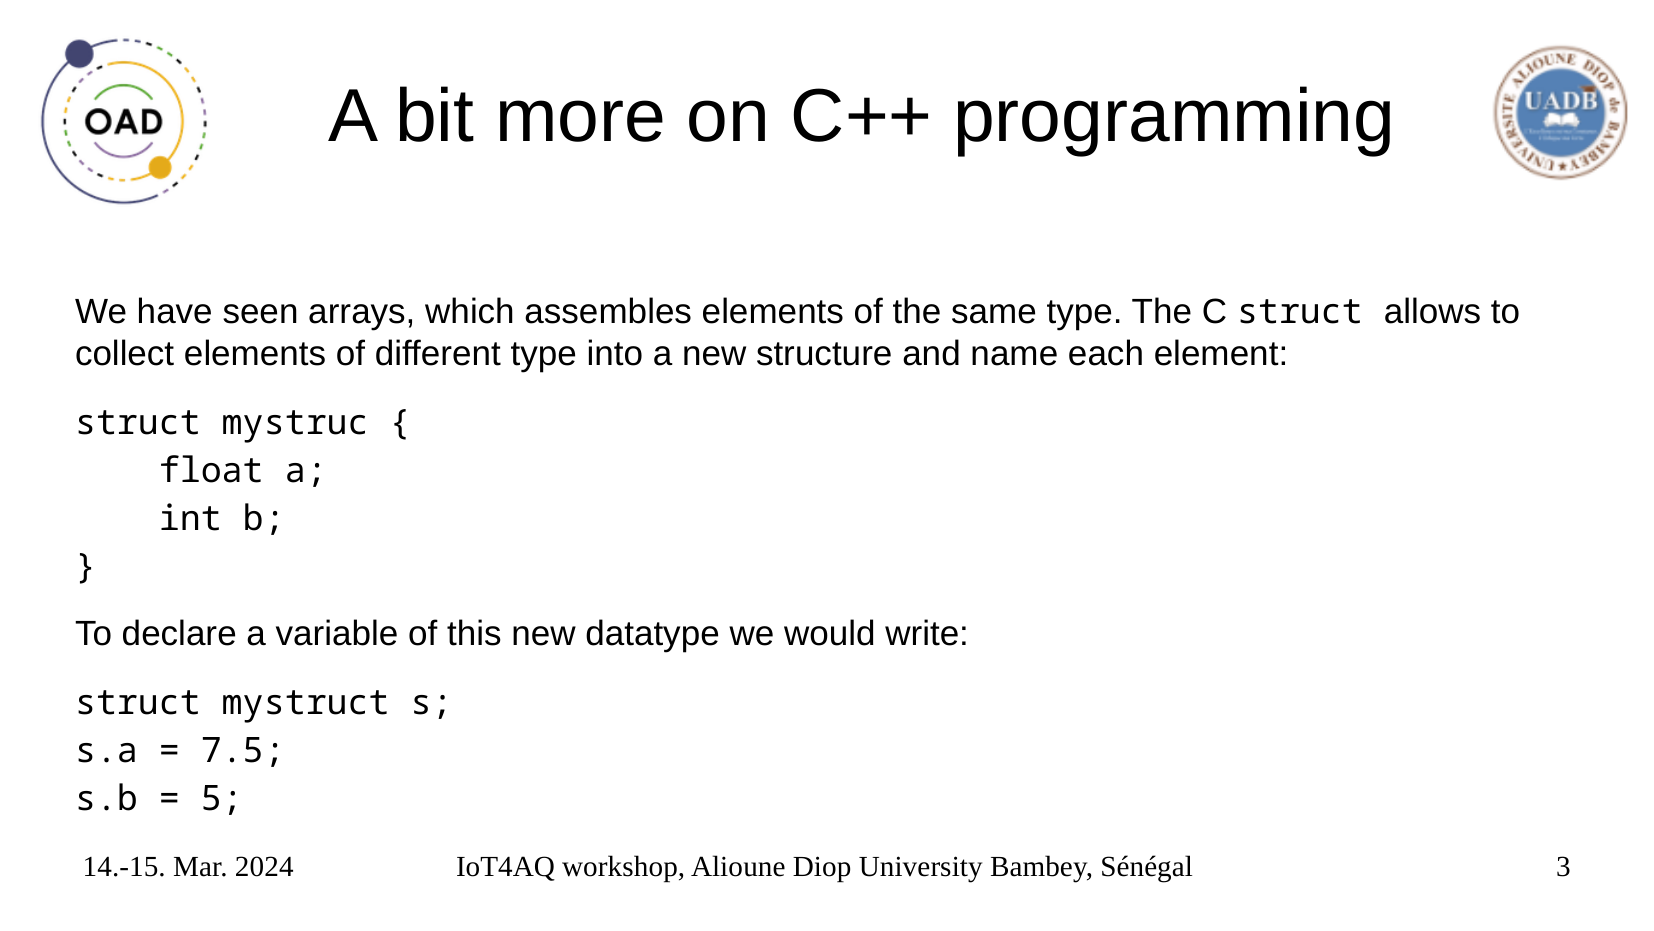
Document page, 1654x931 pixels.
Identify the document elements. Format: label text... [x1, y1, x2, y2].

picture [0, 24, 242, 225]
title A bit more on C++ programming [278, 37, 1446, 193]
picture [1482, 37, 1641, 188]
list We have seen arrays, which assembles elements of the same type. The C struct allows to collect elements of different type into a new structure and name each element: struct mystruc { float a; int b; } To declare a variable of this new datatype we would write: struct mystruct s; s.a = 7.5; s.b = 5; [75, 285, 1564, 826]
